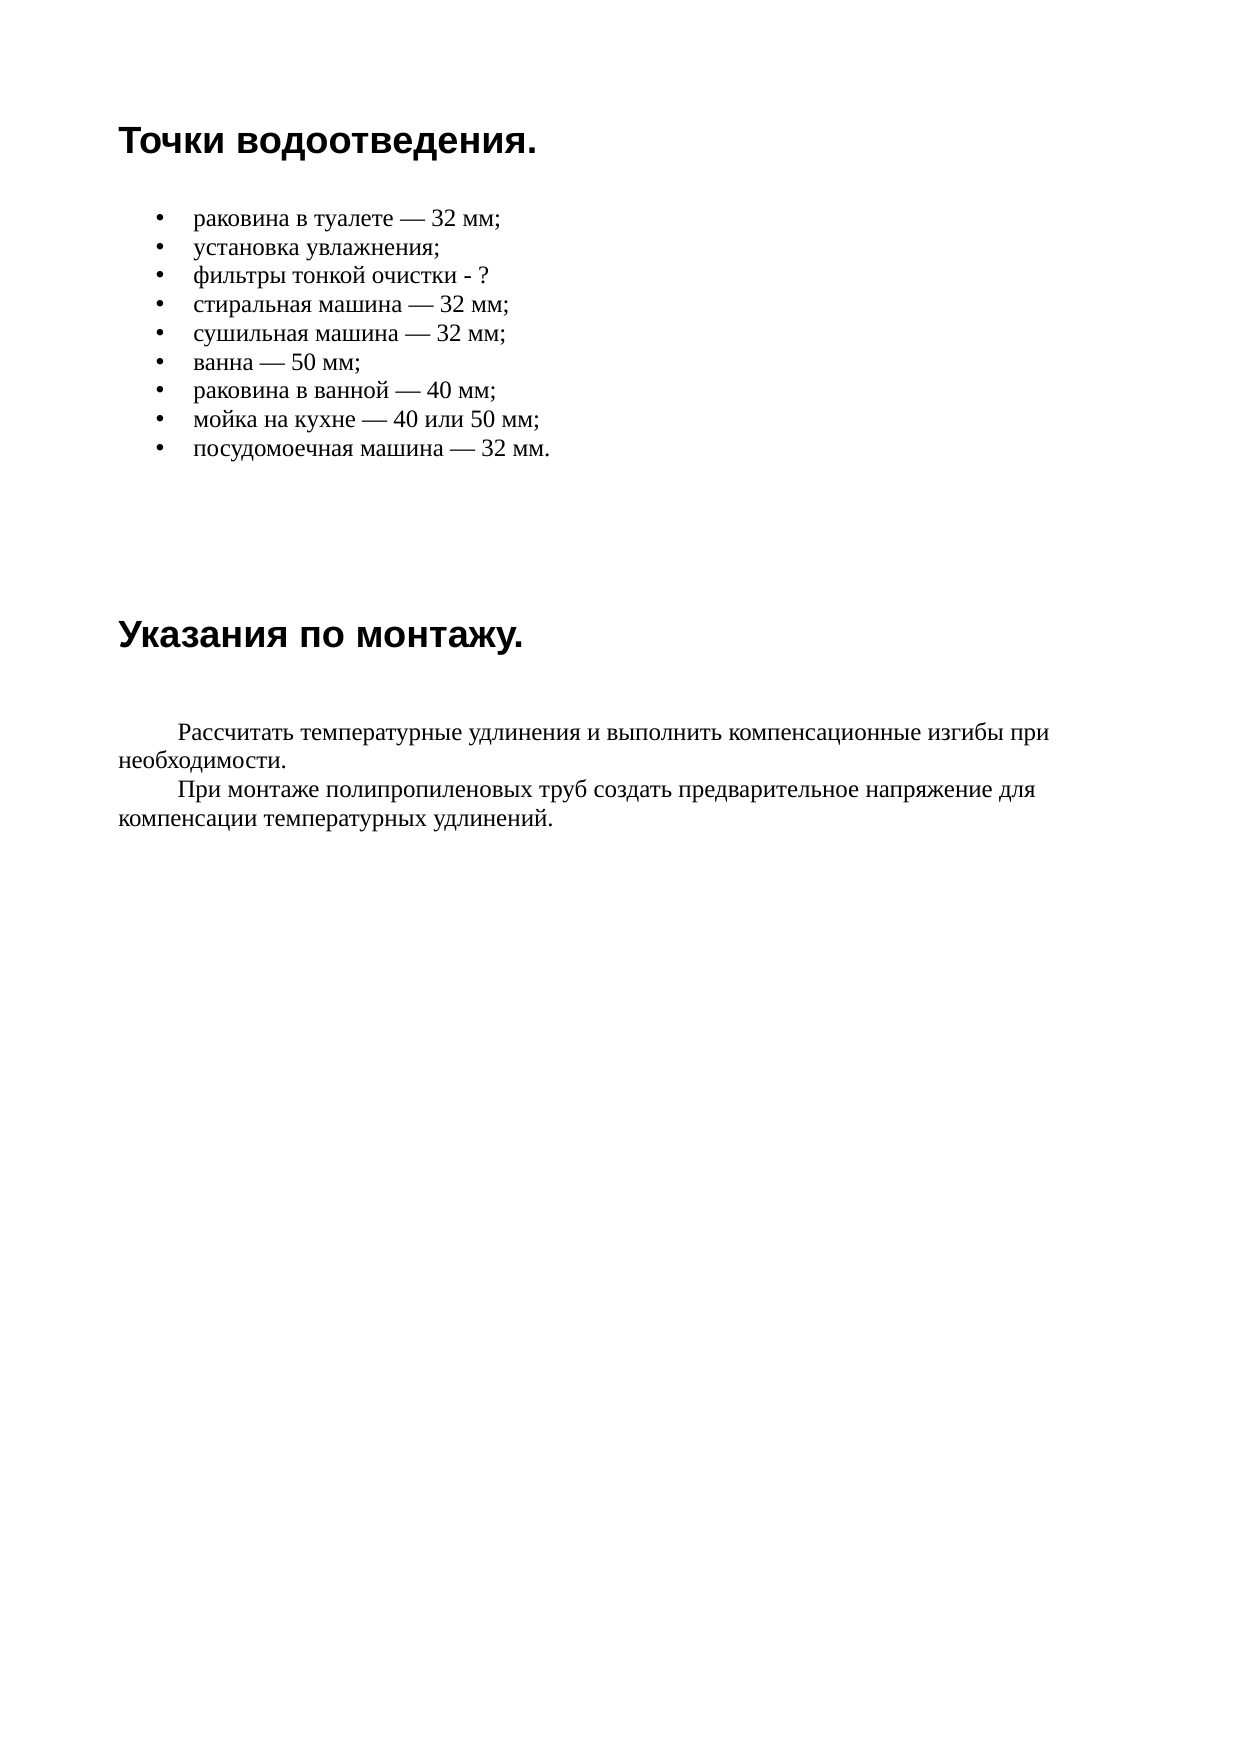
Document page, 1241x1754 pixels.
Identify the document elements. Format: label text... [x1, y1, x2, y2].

list ванна — 50 мм; [156, 347, 1122, 376]
list стиральная машина — 32 мм; [156, 289, 1122, 318]
list посудомоечная машина — 32 мм. [156, 433, 1122, 462]
list установка увлажнения; [156, 232, 1122, 261]
list мойка на кухне — 40 или 50 мм; [156, 404, 1122, 433]
text Указания по монтажу. [118, 612, 1122, 655]
list раковина в ванной — 40 мм; [156, 376, 1122, 404]
subtitle Точки водоотведения. [118, 118, 1122, 162]
text Рассчитать температурные удлинения и выполнить компенсационные изгибы при необходимости. [118, 717, 1122, 774]
list фильтры тонкой очистки - ? [156, 261, 1122, 289]
list раковина в туалете — 32 мм; [156, 203, 1122, 232]
text При монтаже полипропиленовых труб создать предварительное напряжение для компенсации температурных удлинений. [118, 774, 1122, 832]
list сушильная машина — 32 мм; [156, 318, 1122, 347]
